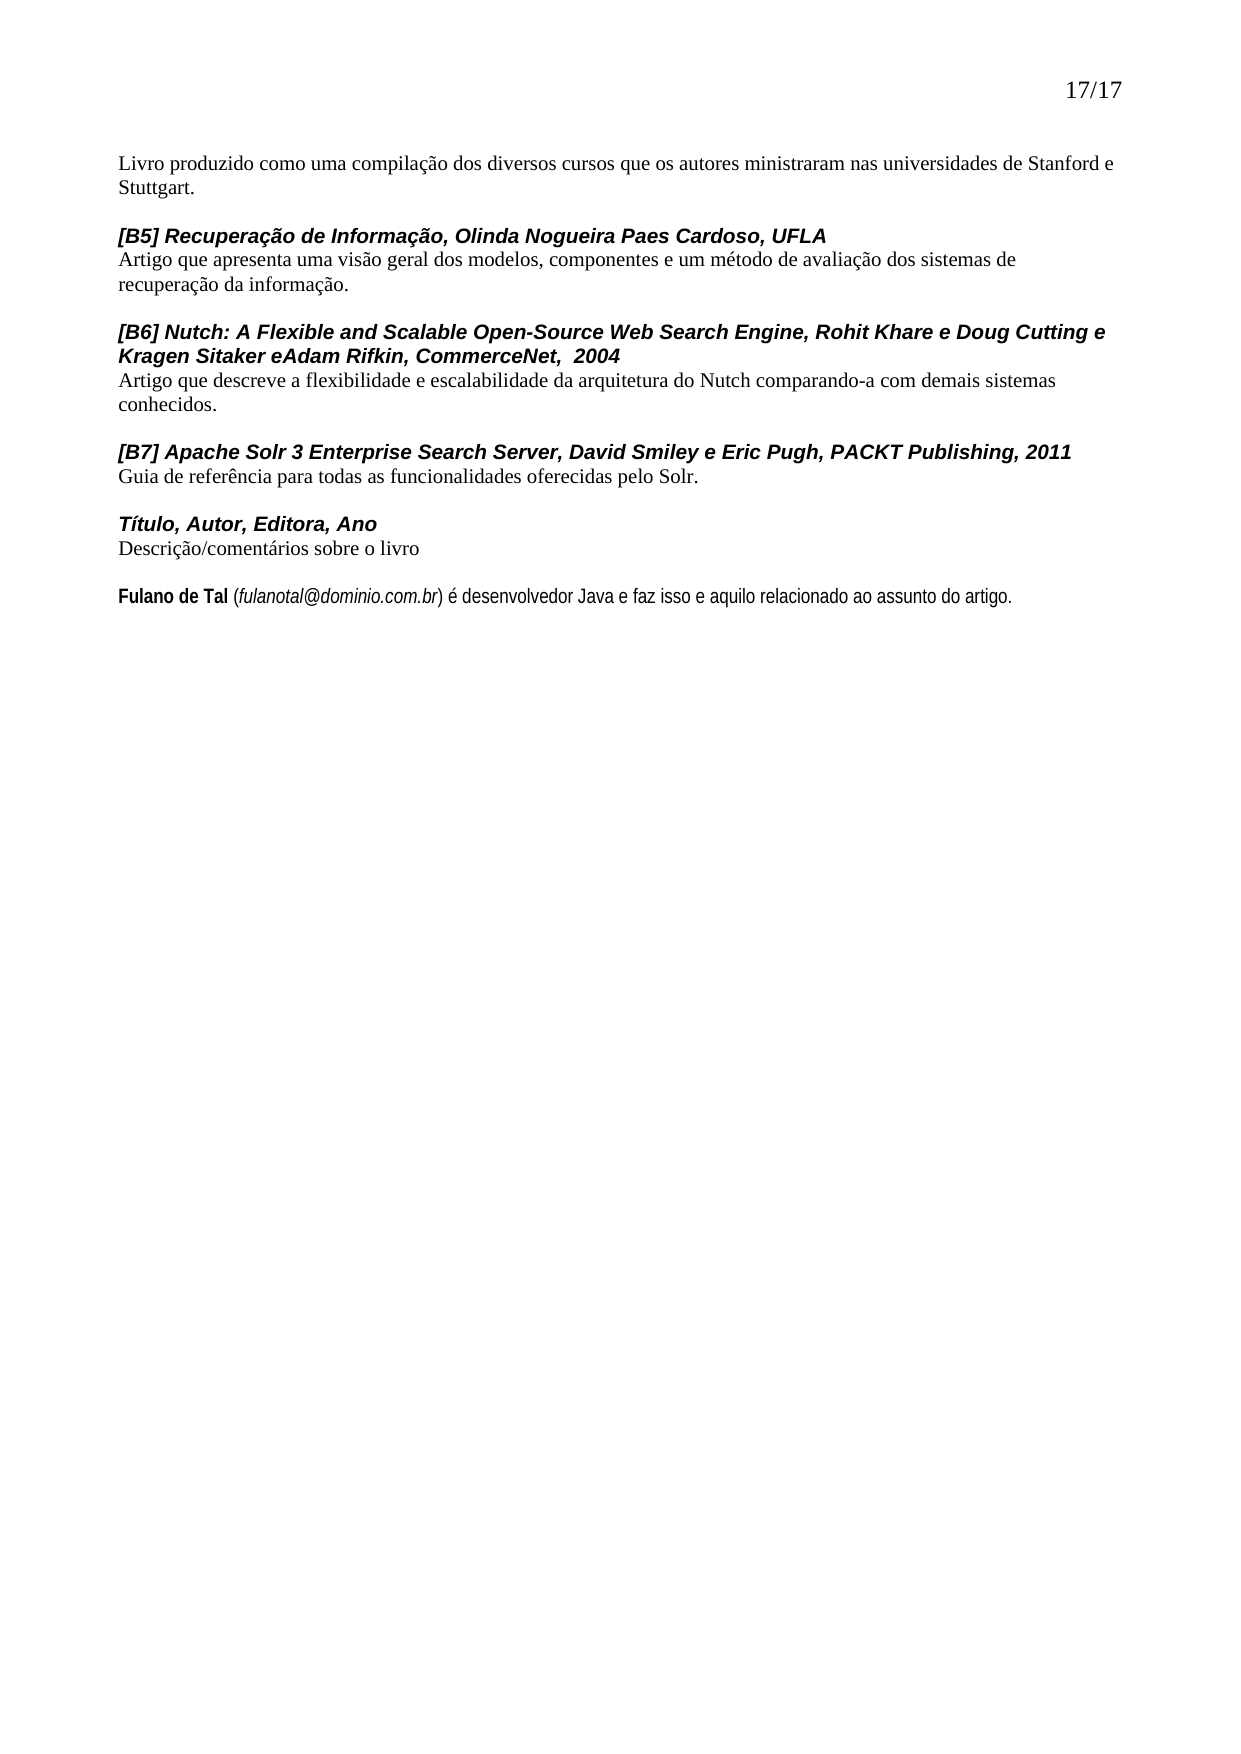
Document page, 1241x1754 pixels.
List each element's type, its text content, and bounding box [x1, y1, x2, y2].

text [B6] Nutch: A Flexible and Scalable Open-Source Web Search Engine, Rohit Khare e Doug Cutting e Kragen Sitaker eAdam Rifkin, CommerceNet, 2004 [118, 319, 1122, 367]
text [B5] Recuperação de Informação, Olinda Nogueira Paes Cardoso, UFLA [118, 223, 1122, 247]
text Artigo que descreve a flexibilidade e escalabilidade da arquitetura do Nutch comparando-a com demais sistemas conhecidos. [118, 367, 1122, 416]
text [B7] Apache Solr 3 Enterprise Search Server, David Smiley e Eric Pugh, PACKT Publishing, 2011 [118, 440, 1122, 464]
text Descrição/comentários sobre o livro [118, 536, 1122, 560]
text Livro produzido como uma compilação dos diversos cursos que os autores ministraram nas universidades de Stanford e Stuttgart. [118, 151, 1122, 199]
text Artigo que apresenta uma visão geral dos modelos, componentes e um método de avaliação dos sistemas de recuperação da informação. [118, 247, 1122, 296]
text Guia de referência para todas as funcionalidades oferecidas pelo Solr. [118, 464, 1122, 488]
text Título, Autor, Editora, Ano [118, 512, 1122, 536]
text Fulano de Tal (fulanotal@dominio.com.br) é desenvolvedor Java e faz isso e aquilo relacionado ao assunto do artigo. [118, 584, 1122, 608]
